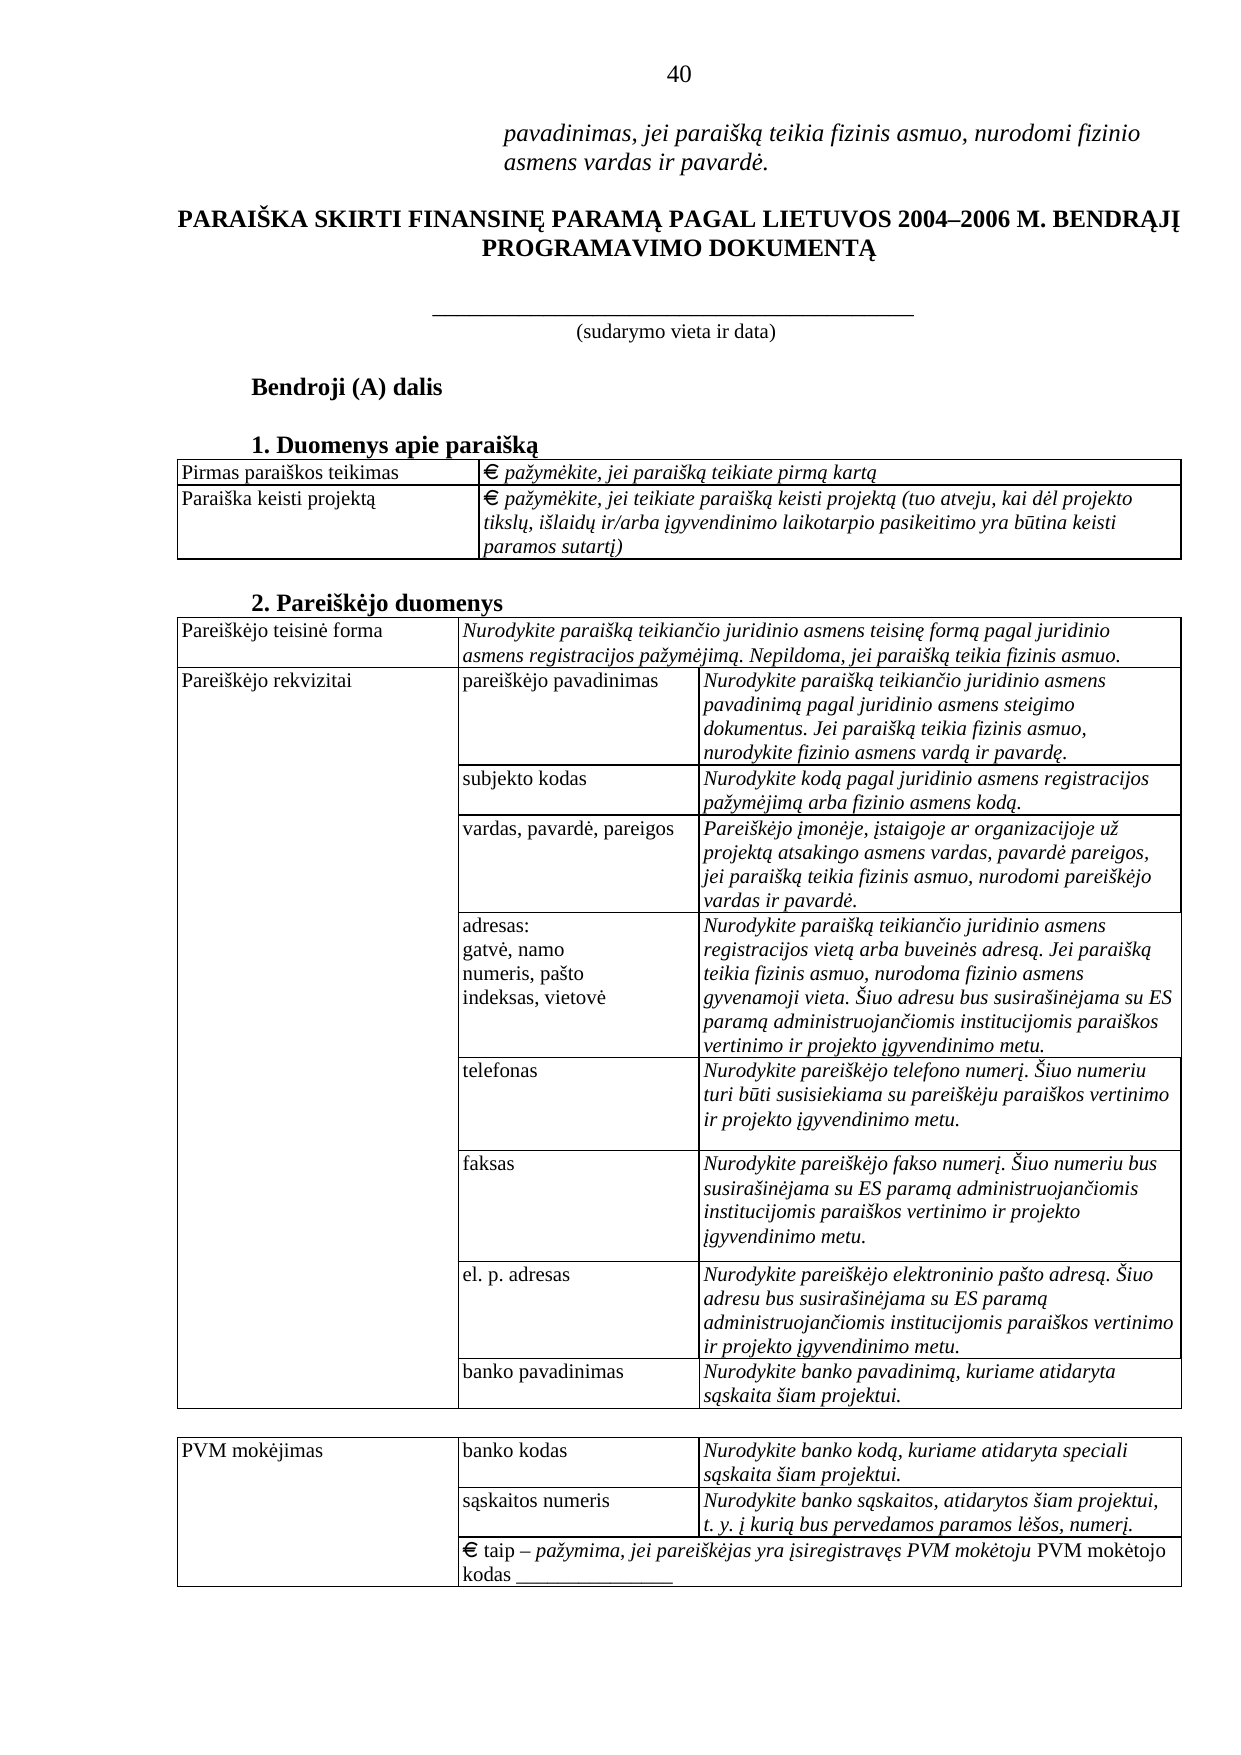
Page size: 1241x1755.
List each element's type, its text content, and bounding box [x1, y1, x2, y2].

table_cell banko pavadinimas [459, 1359, 699, 1407]
table_cell Nurodykite pareiškėjo fakso numerį. Šiuo numeriu bus susirašinėjama su ES paramą administruojančiomis institucijomis paraiškos vertinimo ir projekto įgyvendinimo metu. [700, 1151, 1180, 1261]
text Bendroji (A) dalis [177, 372, 1181, 401]
table_cell pareiškėjo pavadinimas [459, 668, 698, 764]
text (sudarymo vieta ir data) [177, 319, 1181, 343]
table_header PVM mokėjimas [178, 1438, 458, 1586]
text pavadinimas, jei paraišką teikia fizinis asmuo, nurodomi fizinio [177, 118, 1181, 147]
text asmens vardas ir pavardė. [177, 147, 1181, 176]
table_header Pareiškėjo teisinė forma [178, 618, 458, 667]
table_cell Nurodykite pareiškėjo telefono numerį. Šiuo numeriu turi būti susisiekiama su pareiškėju paraiškos vertinimo ir projekto įgyvendinimo metu. [700, 1058, 1180, 1150]
table_cell telefonas [459, 1058, 698, 1150]
text 2. Pareiškėjo duomenys [177, 588, 1181, 617]
text PARAIŠKA SKIRTI FINANSINĘ PARAMĄ PAGAL LIETUVOS 2004–2006 M. BENDRĄJĮ PROGRAMAVIMO DOKUMENTĄ [177, 204, 1181, 262]
text 1. Duomenys apie paraišką [177, 430, 1181, 458]
table_cell faksas [459, 1151, 698, 1261]
table_header banko kodas [459, 1438, 698, 1486]
table_cell Pareiškėjo rekvizitai [178, 668, 458, 1407]
table_cell adresas: gatvė, namo numeris, pašto indeksas, vietovė [459, 913, 698, 1057]
table_cell el. p. adresas [459, 1262, 698, 1358]
table_cell subjekto kodas [459, 766, 698, 814]
table_cell vardas, pavardė, pareigos [459, 816, 698, 912]
table_cell Paraiška keisti projektą [178, 486, 478, 558]
table_cell sąskaitos numeris [459, 1488, 698, 1536]
